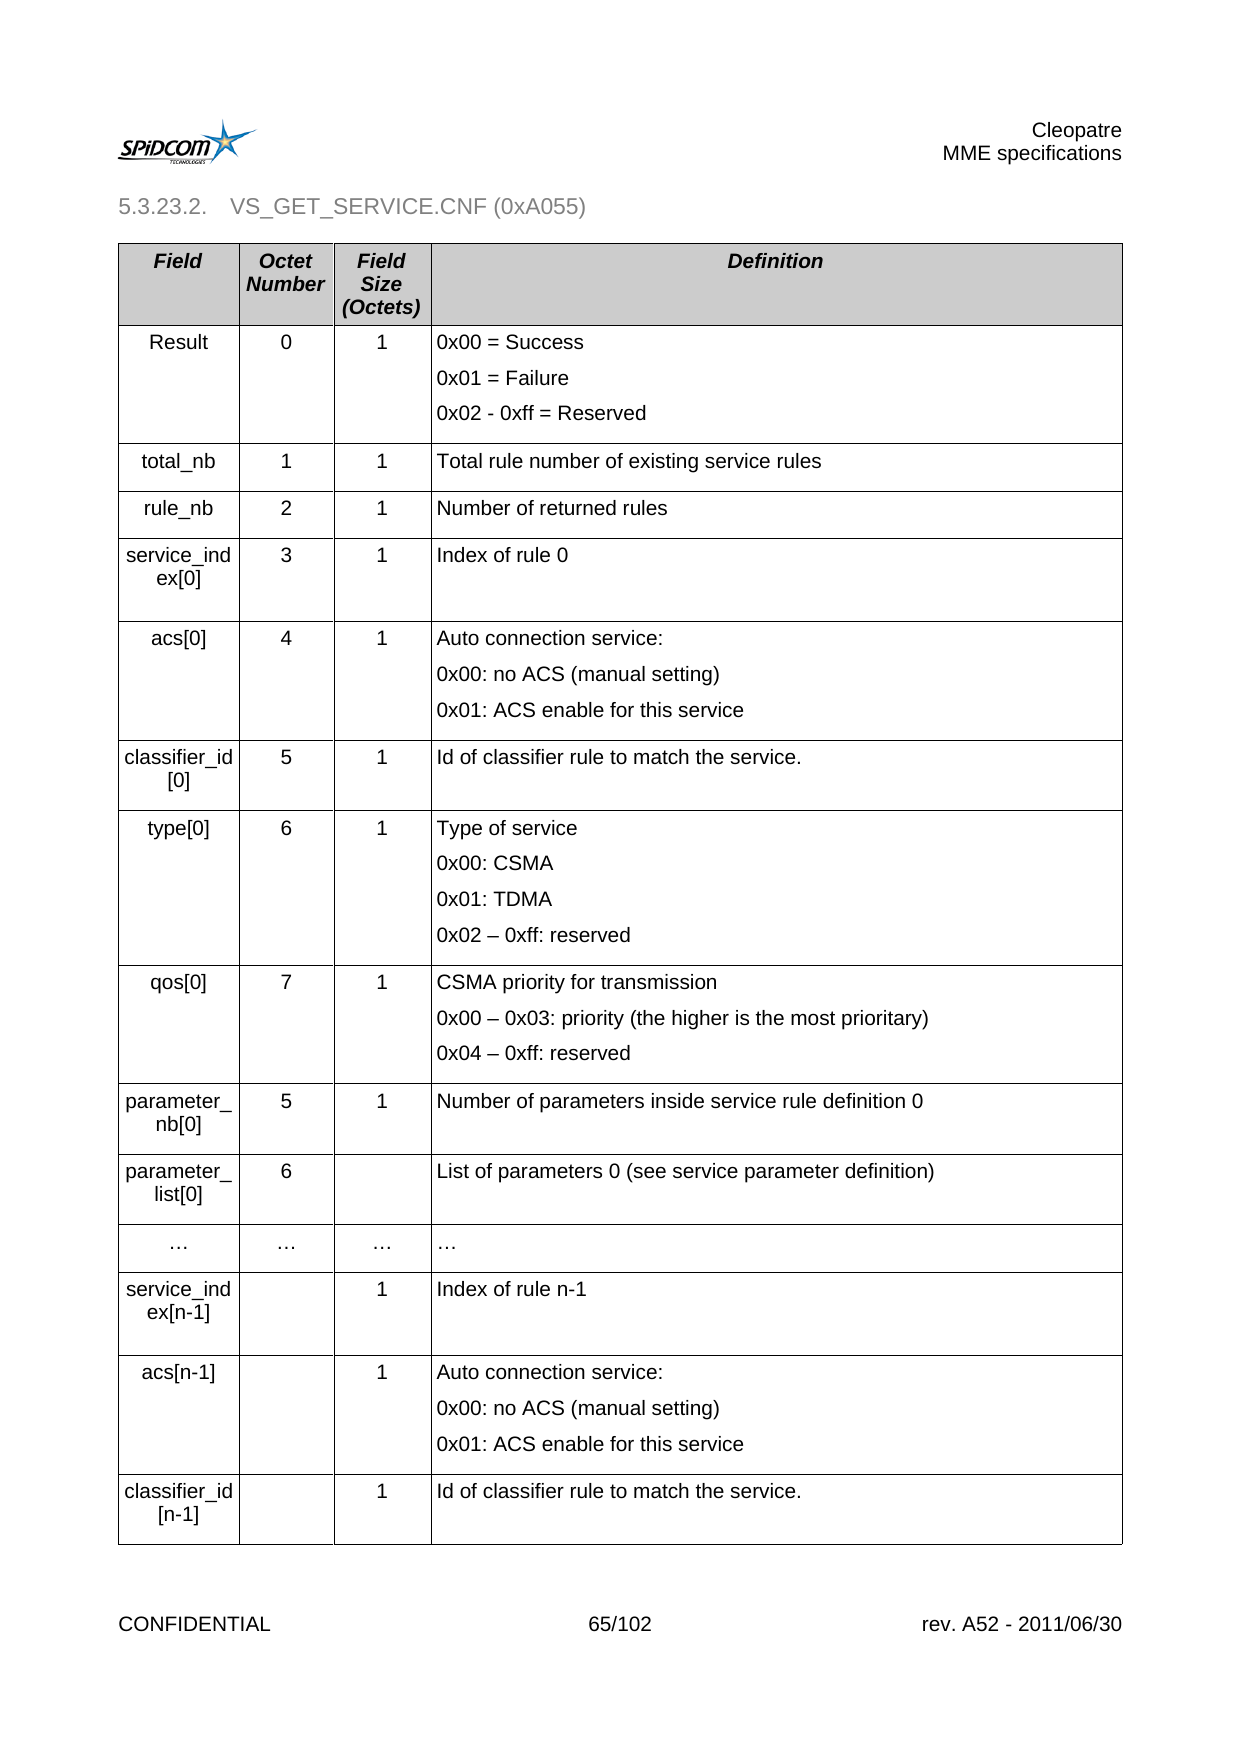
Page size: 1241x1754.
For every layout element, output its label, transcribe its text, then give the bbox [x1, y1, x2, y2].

table_cell 1 [335, 741, 431, 810]
table_cell 1 [335, 811, 431, 965]
table_cell 4 [240, 622, 333, 740]
table_cell Result [119, 326, 239, 443]
table_cell 5 [240, 741, 333, 810]
table_cell Index of rule 0 [432, 539, 1122, 621]
table_cell 0 [240, 326, 333, 443]
table_header Field [119, 244, 239, 325]
table_header Octet Number [240, 244, 333, 325]
table_cell service_index[n-1] [119, 1273, 239, 1355]
table_cell rule_nb [119, 492, 239, 538]
table_cell Number of returned rules [432, 492, 1122, 538]
table_cell Number of parameters inside service rule definition 0 [432, 1084, 1122, 1154]
table_cell List of parameters 0 (see service parameter definition) [432, 1155, 1122, 1224]
table_cell service_index[0] [119, 539, 239, 621]
table_cell acs[0] [119, 622, 239, 740]
table_cell 7 [240, 966, 333, 1083]
table_cell Total rule number of existing service rules [432, 444, 1122, 491]
table_cell 1 [335, 539, 431, 621]
table_cell … [240, 1225, 333, 1272]
table_cell 2 [240, 492, 333, 538]
table_cell [240, 1273, 333, 1355]
table_header Definition [432, 244, 1122, 325]
table_cell 1 [335, 444, 431, 491]
table_cell 0x00 = Success 0x01 = Failure 0x02 - 0xff = Reserved [432, 326, 1122, 443]
table_cell … [335, 1225, 431, 1272]
table_cell Id of classifier rule to match the service. [432, 741, 1122, 810]
picture [117, 118, 258, 165]
table_cell 1 [335, 622, 431, 740]
table_cell 1 [335, 1475, 431, 1544]
table_cell 6 [240, 811, 333, 965]
table_cell 1 [335, 492, 431, 538]
table_cell 1 [335, 966, 431, 1083]
table_cell 1 [335, 1084, 431, 1154]
table_cell Id of classifier rule to match the service. [432, 1475, 1122, 1544]
table_cell Auto connection service: 0x00: no ACS (manual setting) 0x01: ACS enable for this service [432, 1356, 1122, 1474]
table_cell 1 [335, 326, 431, 443]
table_cell acs[n-1] [119, 1356, 239, 1474]
table_cell classifier_id[n-1] [119, 1475, 239, 1544]
table_cell Index of rule n-1 [432, 1273, 1122, 1355]
table_cell 5 [240, 1084, 333, 1154]
subtitle VS_GET_SERVICE.CNF (0xA055) [118, 194, 1122, 220]
table_cell parameter_list[0] [119, 1155, 239, 1224]
table_cell 1 [240, 444, 333, 491]
table_cell [335, 1155, 431, 1224]
table_cell 6 [240, 1155, 333, 1224]
table_cell [240, 1356, 333, 1474]
table_cell CSMA priority for transmission 0x00 – 0x03: priority (the higher is the most prioritary) 0x04 – 0xff: reserved [432, 966, 1122, 1083]
table_cell … [119, 1225, 239, 1272]
table_cell 1 [335, 1273, 431, 1355]
table_cell Auto connection service: 0x00: no ACS (manual setting) 0x01: ACS enable for this service [432, 622, 1122, 740]
table_cell 1 [335, 1356, 431, 1474]
table_cell parameter_nb[0] [119, 1084, 239, 1154]
table_cell Type of service 0x00: CSMA 0x01: TDMA 0x02 – 0xff: reserved [432, 811, 1122, 965]
table_cell qos[0] [119, 966, 239, 1083]
table_header Field Size (Octets) [335, 244, 431, 325]
table_cell [240, 1475, 333, 1544]
table_cell total_nb [119, 444, 239, 491]
table_cell type[0] [119, 811, 239, 965]
table_cell … [432, 1225, 1122, 1272]
table_cell 3 [240, 539, 333, 621]
table_cell classifier_id[0] [119, 741, 239, 810]
